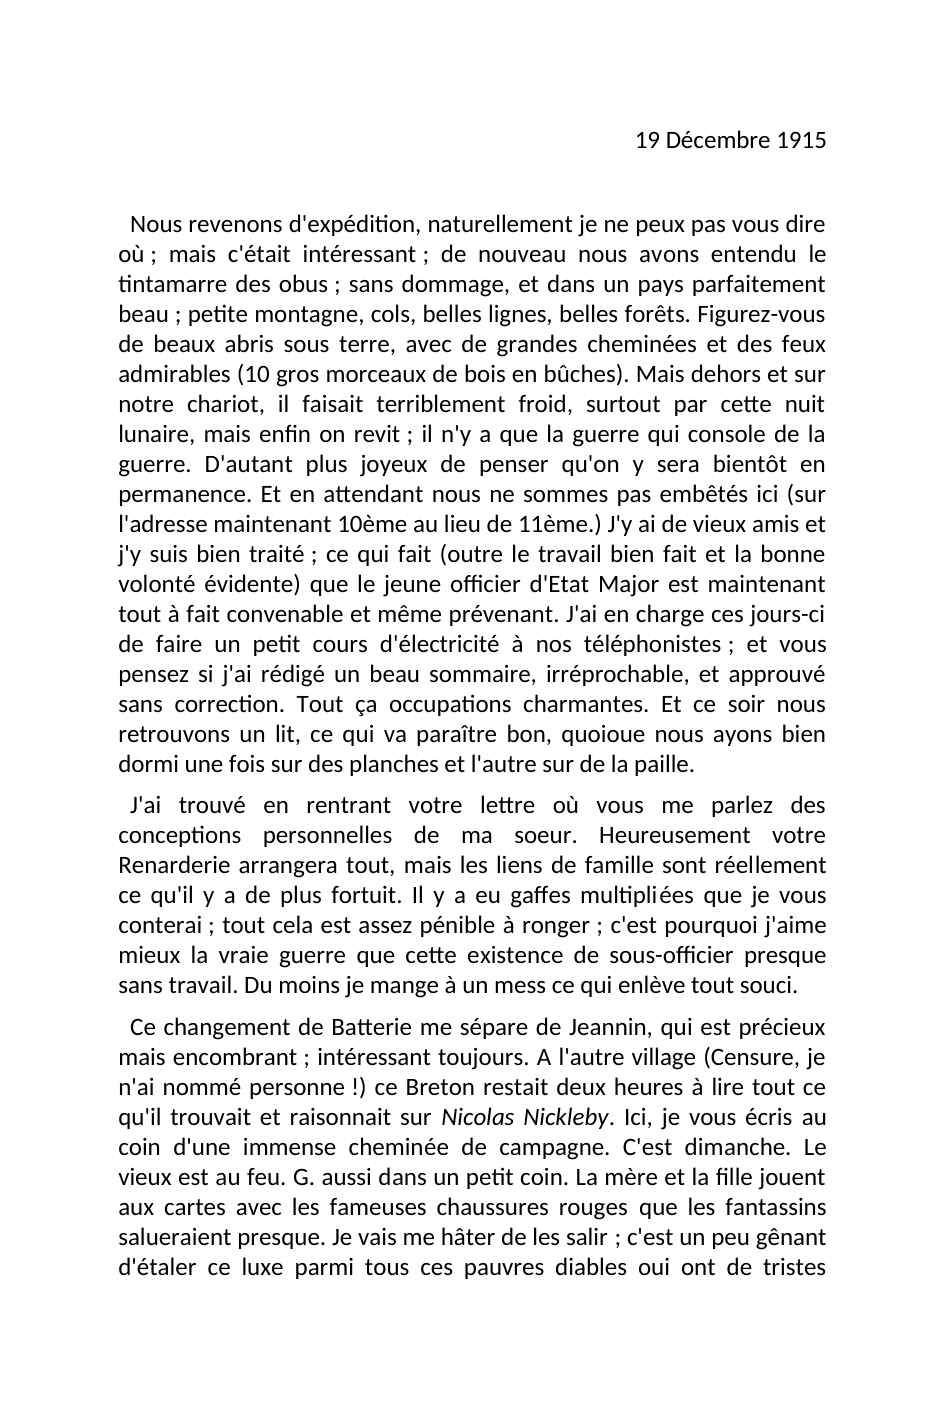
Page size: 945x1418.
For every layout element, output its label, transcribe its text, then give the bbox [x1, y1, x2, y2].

text J'ai trouvé en rentrant votre lettre où vous me parlez des conceptions personnelles de ma soeur. Heureusement votre Renarderie arrangera tout, mais les liens de famille sont réel­lement ce qu'il y a de plus fortuit. Il y a eu gaffes multipliées que je vous conterai ; tout cela est assez pénible à ronger ; c'est pourquoi j'aime mieux la vraie guerre que cette existen­ce de sous-officier presque sans travail. Du moins je mange à un mess ce qui enlève tout souci. [118, 795, 827, 1000]
text 19 Décembre 1915 [118, 130, 827, 155]
text Nous revenons d'expédition, naturellement je ne peux pas vous dire où ; mais c'était intéressant ; de nouveau nous avons entendu le tintamarre des obus ; sans dommage, et dans un pays parfaitement beau ; petite montagne, cols, belles lignes, belles forêts. Figurez-vous de beaux abris sous terre, avec de grandes cheminées et des feux admirables (10 gros morceaux de bois en bûches). Mais dehors et sur notre chariot, il faisait terriblement froid, surtout par cette nuit lunaire, mais enfin on revit ; il n'y a que la guerre qui console de la guerre. D'au­tant plus joyeux de penser qu'on y sera bientôt en permanence. Et en attendant nous ne sommes pas embêtés ici (sur l'adresse maintenant 10ème au lieu de 11ème.) J'y ai de vieux amis et j'y suis bien traité ; ce qui fait (outre le travail bien fait et la bonne volonté évidente) que le jeune officier d'Etat Major est maintenant tout à fait convenable et même prévenant. J'ai en charge ces jours-ci de faire un petit cours d'électricité à nos téléphonistes ; et vous pensez si j'ai rédigé un beau sommaire, irréprochable, et approuvé sans correction. Tout ça occupations charmantes. Et ce soir nous retrouvons un lit, ce qui va paraître bon, quoioue nous ayons bien dormi une fois sur des planches et l'autre sur de la paille. [118, 213, 827, 778]
text Ce changement de Batterie me sépare de Jeannin, qui est précieux mais encombrant ; intéressant toujours. A l'autre village (Censure, je n'ai nommé personne !) ce Breton restait deux heures à lire tout ce qu'il trouvait et raisonnait sur Nicolas Nickleby. Ici, je vous écris au coin d'une immense cheminée de campagne. C'est dimanche. Le vieux est au feu. G. aussi dans un petit coin. La mère et la fille jouent aux cartes avec les fameuses chaussures rouges que les fantassins salueraient presque. Je vais me hâter de les salir ; c'est un peu gênant d'étaler ce luxe parmi tous ces pauvres diables oui ont de tristes [118, 1017, 827, 1282]
